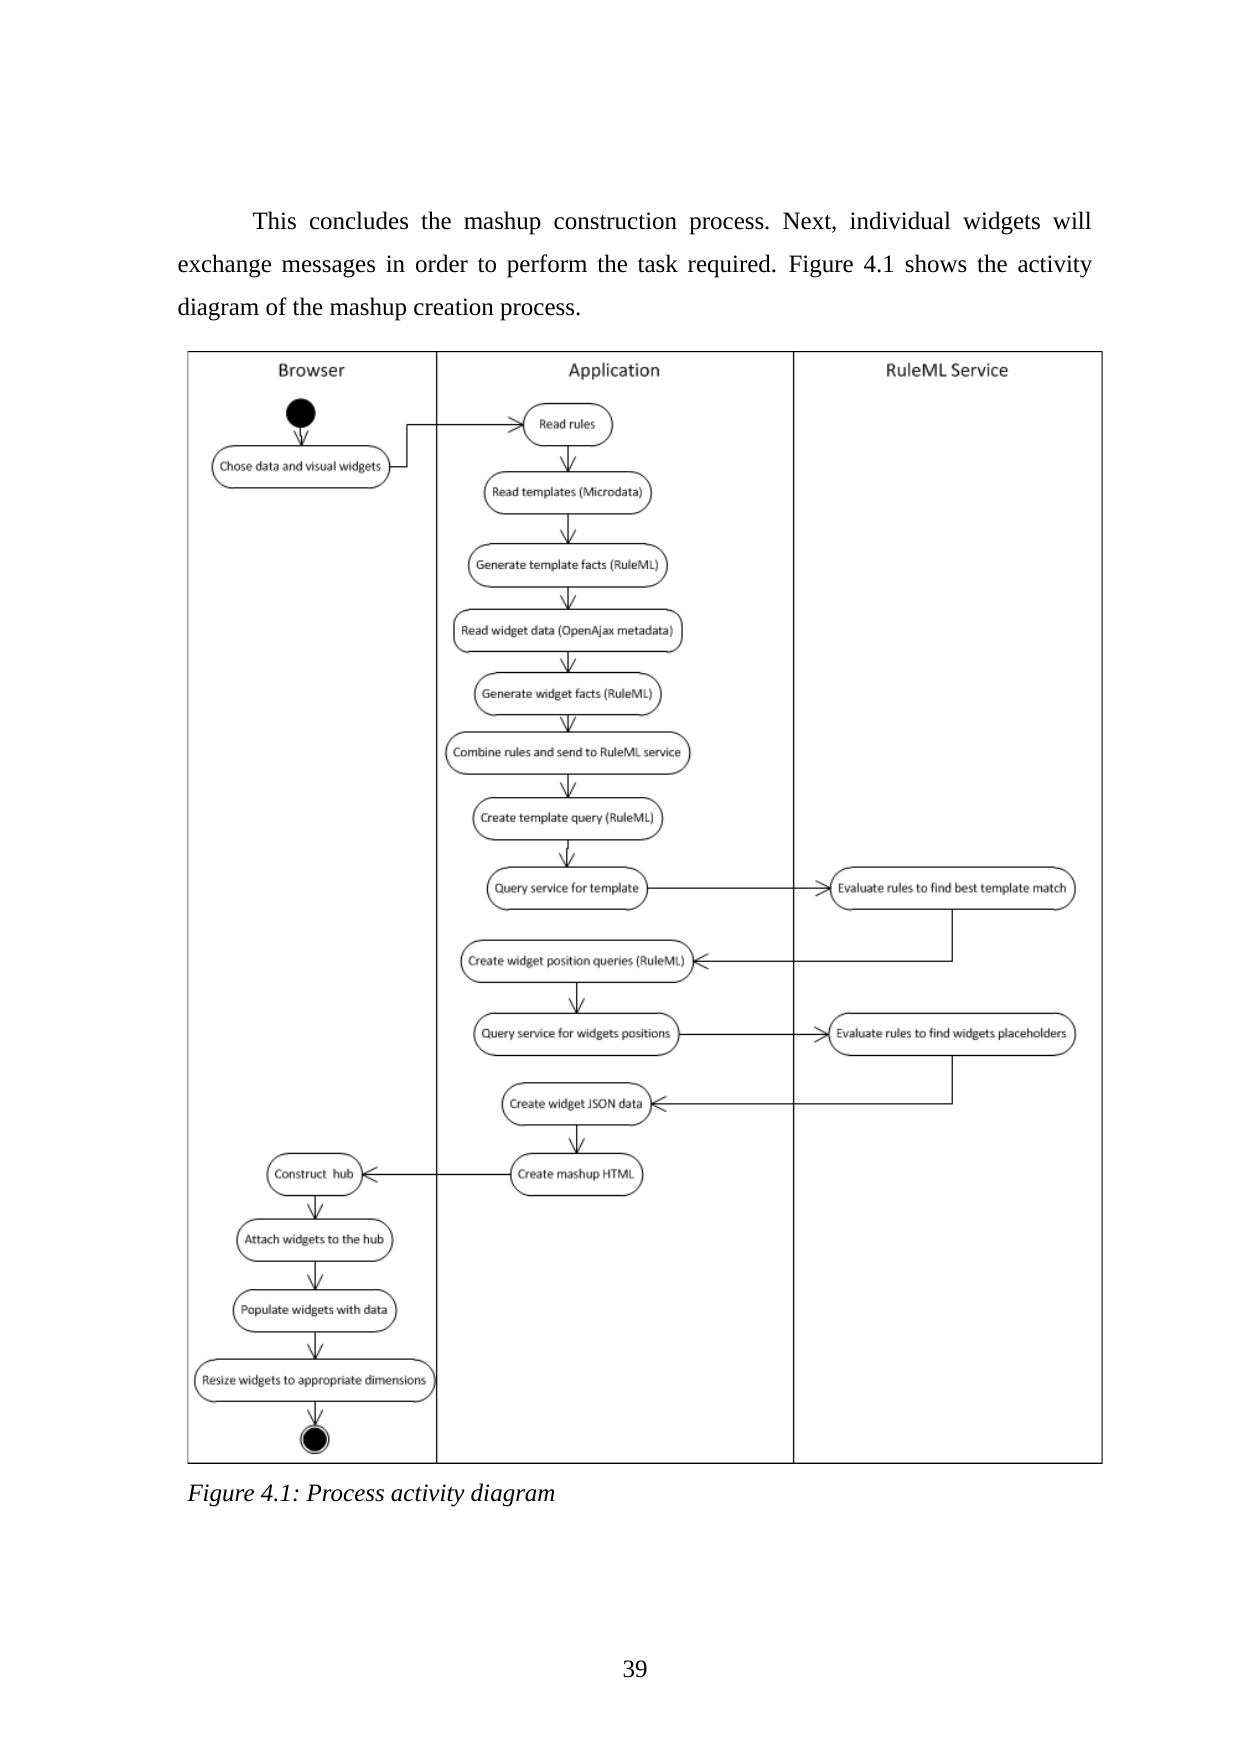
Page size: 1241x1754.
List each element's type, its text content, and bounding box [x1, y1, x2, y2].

text This concludes the mashup construction process. Next, individual widgets will exchange messages in order to perform the task required. Figure 4.1 shows the activity diagram of the mashup creation process. [177, 206, 1093, 321]
text Figure 4.1: Process activity diagram [187, 1464, 1103, 1507]
picture [187, 351, 1103, 1464]
text [187, 338, 1103, 351]
